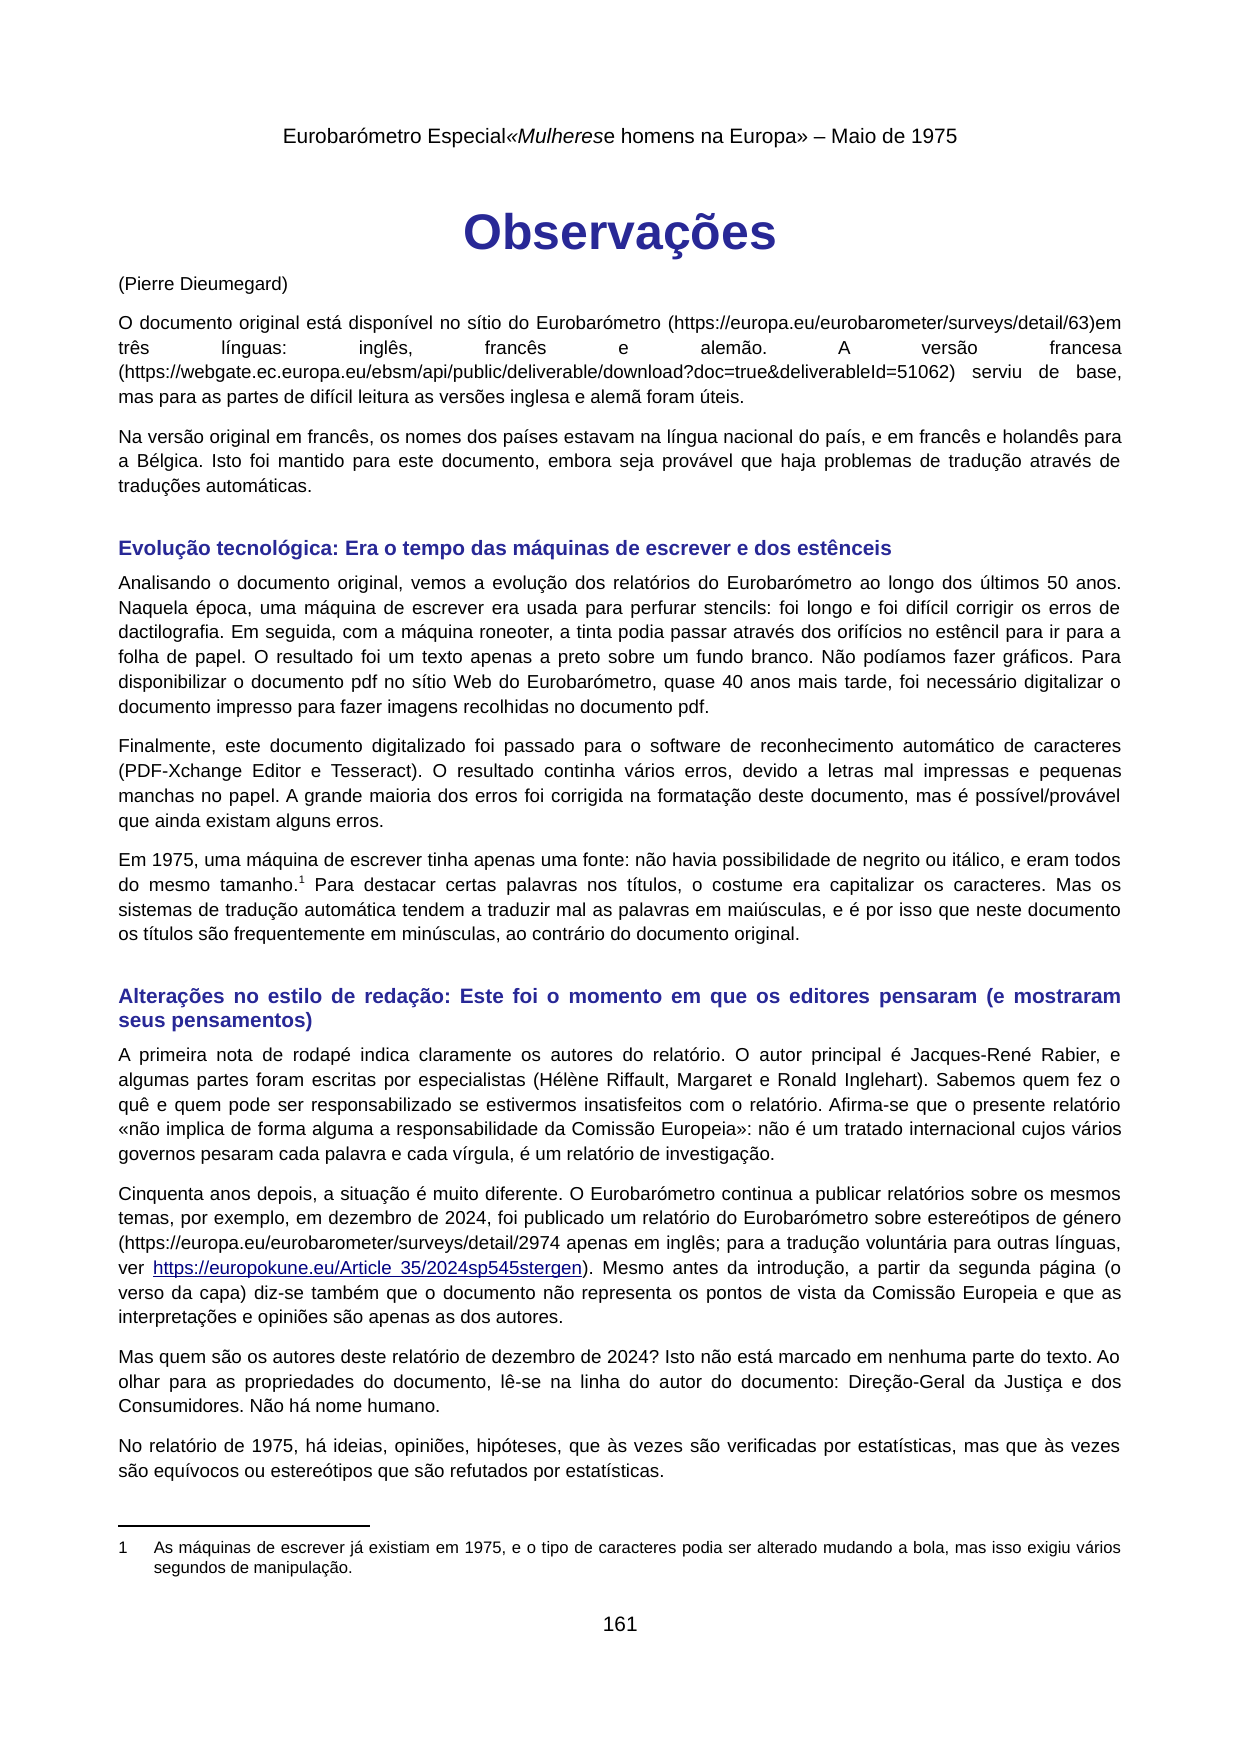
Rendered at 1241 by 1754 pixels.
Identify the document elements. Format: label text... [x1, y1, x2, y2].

text Na versão original em francês, os nomes dos países estavam na língua nacional do país, e em francês e holandês para a Bélgica. Isto foi mantido para este documento, embora seja provável que haja problemas de tradução através de traduções automáticas. [118, 426, 1122, 497]
text A primeira nota de rodapé indica claramente os autores do relatório. O autor principal é Jacques-René Rabier, e algumas partes foram escritas por especialistas (Hélène Riffault, Margaret e Ronald Inglehart). Sabemos quem fez o quê e quem pode ser responsabilizado se estivermos insatisfeitos com o relatório. Afirma-se que o presente relatório «não implica de forma alguma a responsabilidade da Comissão Europeia»: não é um tratado internacional cujos vários governos pesaram cada palavra e cada vírgula, é um relatório de investigação. [118, 1044, 1122, 1164]
text Mas quem são os autores deste relatório de dezembro de 2024? Isto não está marcado em nenhuma parte do texto. Ao olhar para as propriedades do documento, lê-se na linha do autor do documento: Direção-Geral da Justiça e dos Consumidores. Não há nome humano. [118, 1346, 1122, 1417]
text No relatório de 1975, há ideias, opiniões, hipóteses, que às vezes são verificadas por estatísticas, mas que às vezes são equívocos ou estereótipos que são refutados por estatísticas. [118, 1435, 1122, 1481]
text Finalmente, este documento digitalizado foi passado para o software de reconhecimento automático de caracteres (PDF-Xchange Editor e Tesseract). O resultado continha vários erros, devido a letras mal impressas e pequenas manchas no papel. A grande maioria dos erros foi corrigida na formatação deste documento, mas é possível/provável que ainda existam alguns erros. [118, 735, 1122, 831]
text Analisando o documento original, vemos a evolução dos relatórios do Eurobarómetro ao longo dos últimos 50 anos. Naquela época, uma máquina de escrever era usada para perfurar stencils: foi longo e foi difícil corrigir os erros de dactilografia. Em seguida, com a máquina roneoter, a tinta podia passar através dos orifícios no estêncil para ir para a folha de papel. O resultado foi um texto apenas a preto sobre um fundo branco. Não podíamos fazer gráficos. Para disponibilizar o documento pdf no sítio Web do Eurobarómetro, quase 40 anos mais tarde, foi necessário digitalizar o documento impresso para fazer imagens recolhidas no documento pdf. [118, 572, 1122, 717]
subtitle Observações [118, 202, 1122, 260]
text O documento original está disponível no sítio do Eurobarómetro (https://europa.eu/eurobarometer/surveys/detail/63)em três línguas: inglês, francês e alemão. A versão francesa (https://webgate.ec.europa.eu/ebsm/api/public/deliverable/download?doc=true&deliverableId=51062) serviu de base, mas para as partes de difícil leitura as versões inglesa e alemã foram úteis. [118, 312, 1122, 408]
text (Pierre Dieumegard) [118, 272, 1122, 294]
text Cinquenta anos depois, a situação é muito diferente. O Eurobarómetro continua a publicar relatórios sobre os mesmos temas, por exemplo, em dezembro de 2024, foi publicado um relatório do Eurobarómetro sobre estereótipos de género (https://europa.eu/eurobarometer/surveys/detail/2974 apenas em inglês; para a tradução voluntária para outras línguas, ver https://europokune.eu/Article 35/2024sp545stergen). Mesmo antes da introdução, a partir da segunda página (o verso da capa) diz-se também que o documento não representa os pontos de vista da Comissão Europeia e que as interpretações e opiniões são apenas as dos autores. [118, 1182, 1122, 1328]
text As máquinas de escrever já existiam em 1975, e o tipo de caracteres podia ser alterado mudando a bola, mas isso exigiu vários segundos de manipulação. [118, 1538, 1122, 1577]
subtitle Alterações no estilo de redação: Este foi o momento em que os editores pensaram (e mostraram seus pensamentos) [118, 983, 1122, 1031]
subtitle Evolução tecnológica: Era o tempo das máquinas de escrever e dos estênceis [118, 535, 1122, 559]
text Em 1975, uma máquina de escrever tinha apenas uma fonte: não havia possibilidade de negrito ou itálico, e eram todos do mesmo tamanho. Para destacar certas palavras nos títulos, o costume era capitalizar os caracteres. Mas os sistemas de tradução automática tendem a traduzir mal as palavras em maiúsculas, e é por isso que neste documento os títulos são frequentemente em minúsculas, ao contrário do documento original. [118, 849, 1122, 945]
